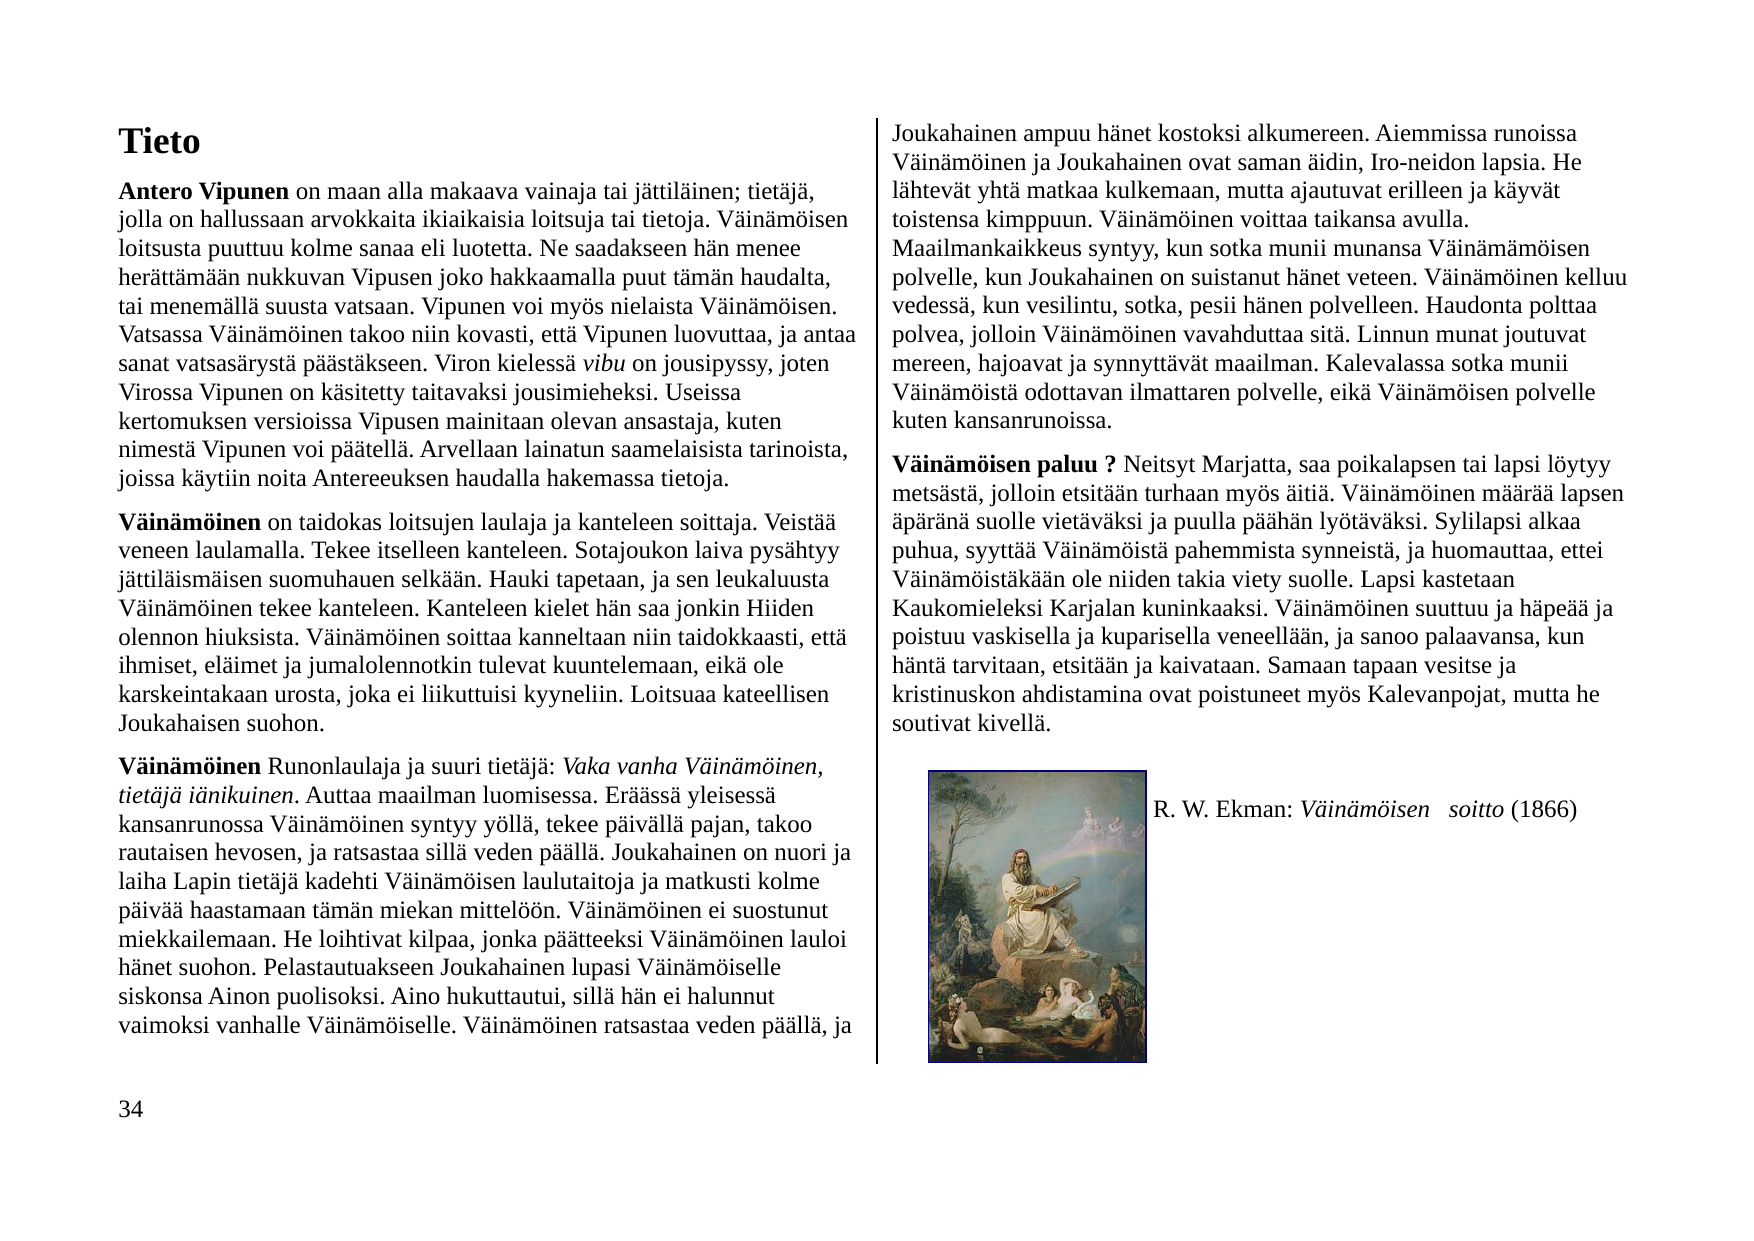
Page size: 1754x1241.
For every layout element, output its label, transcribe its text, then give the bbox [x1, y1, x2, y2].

text Väinämöinen on taidokas loitsujen laulaja ja kanteleen soittaja. Veistää veneen laulamalla. Tekee itselleen kanteleen. Sotajoukon laiva pysähtyy jättiläismäisen suomuhauen selkään. Hauki tapetaan, ja sen leukaluusta Väinämöinen tekee kanteleen. Kanteleen kielet hän saa jonkin Hiiden olennon hiuksista. Väinämöinen soittaa kanneltaan niin taidokkaasti, että ihmiset, eläimet ja jumalolennotkin tulevat kuuntelemaan, eikä ole karskeintakaan urosta, joka ei liikuttuisi kyyneliin. Loitsuaa kateellisen Joukahaisen suohon. [118, 507, 862, 737]
picture [929, 772, 1145, 1062]
text Joukahainen ampuu hänet kostoksi alkumereen. Aiemmissa runoissa Väinämöinen ja Joukahainen ovat saman äidin, Iro-neidon lapsia. He lähtevät yhtä matkaa kulkemaan, mutta ajautuvat erilleen ja käyvät toistensa kimppuun. Väinämöinen voittaa taikansa avulla. Maailmankaikkeus syntyy, kun sotka munii munansa Väinämämöisen polvelle, kun Joukahainen on suistanut hänet veteen. Väinämöinen kelluu vedessä, kun vesilintu, sotka, pesii hänen polvelleen. Haudonta polttaa polvea, jolloin Väinämöinen vavahduttaa sitä. Linnun munat joutuvat mereen, hajoavat ja synnyttävät maailman. Kalevalassa sotka munii Väinämöistä odottavan ilmattaren polvelle, eikä Väinämöisen polvelle kuten kansanrunoissa. [892, 118, 1635, 434]
text Tieto [118, 118, 862, 161]
text [892, 794, 927, 823]
text R. W. Ekman: Väinämöisen soitto (1866) [1147, 794, 1635, 823]
text Väinämöinen Runonlaulaja ja suuri tietäjä: Vaka vanha Väinämöinen, tietäjä iänikuinen. Auttaa maailman luomisessa. Eräässä yleisessä kansanrunossa Väinämöinen syntyy yöllä, tekee päivällä pajan, takoo rautaisen hevosen, ja ratsastaa sillä veden päällä. Joukahainen on nuori ja laiha Lapin tietäjä kadehti Väinämöisen laulutaitoja ja matkusti kolme päivää haastamaan tämän miekan mittelöön. Väinämöinen ei suostunut miekkailemaan. He loihtivat kilpaa, jonka päätteeksi Väinämöinen lauloi hänet suohon. Pelastautuakseen Joukahainen lupasi Väinämöiselle siskonsa Ainon puolisoksi. Aino hukuttautui, sillä hän ei halunnut vaimoksi vanhalle Väinämöiselle. Väinämöinen ratsastaa veden päällä, ja [118, 751, 862, 1039]
text Väinämöisen paluu ? Neitsyt Marjatta, saa poikalapsen tai lapsi löytyy metsästä, jolloin etsitään turhaan myös äitiä. Väinämöinen määrää lapsen äpäränä suolle vietäväksi ja puulla päähän lyötäväksi. Sylilapsi alkaa puhua, syyttää Väinämöistä pahemmista synneistä, ja huomauttaa, ettei Väinämöistäkään ole niiden takia viety suolle. Lapsi kastetaan Kaukomieleksi Karjalan kuninkaaksi. Väinämöinen suuttuu ja häpeää ja poistuu vaskisella ja kuparisella veneellään, ja sanoo palaavansa, kun häntä tarvitaan, etsitään ja kaivataan. Samaan tapaan vesitse ja kristinuskon ahdistamina ovat poistuneet myös Kalevanpojat, mutta he soutivat kivellä. [892, 449, 1635, 736]
text Antero Vipunen on maan alla makaava vainaja tai jättiläinen; tietäjä, jolla on hallussaan arvokkaita ikiaikaisia loitsuja tai tietoja. Väinämöisen loitsusta puuttuu kolme sanaa eli luotetta. Ne saadakseen hän menee herättämään nukkuvan Vipusen joko hakkaamalla puut tämän haudalta, tai menemällä suusta vatsaan. Vipunen voi myös nielaista Väinämöisen. Vatsassa Väinämöinen takoo niin kovasti, että Vipunen luovuttaa, ja antaa sanat vatsasärystä päästäkseen. Viron kielessä vibu on jousipyssy, joten Virossa Vipunen on käsitetty taitavaksi jousimieheksi. Useissa kertomuksen versioissa Vipusen mainitaan olevan ansastaja, kuten nimestä Vipunen voi päätellä. Arvellaan lainatun saamelaisista tarinoista, joissa käytiin noita Antereeuksen haudalla hakemassa tietoja. [118, 176, 862, 492]
